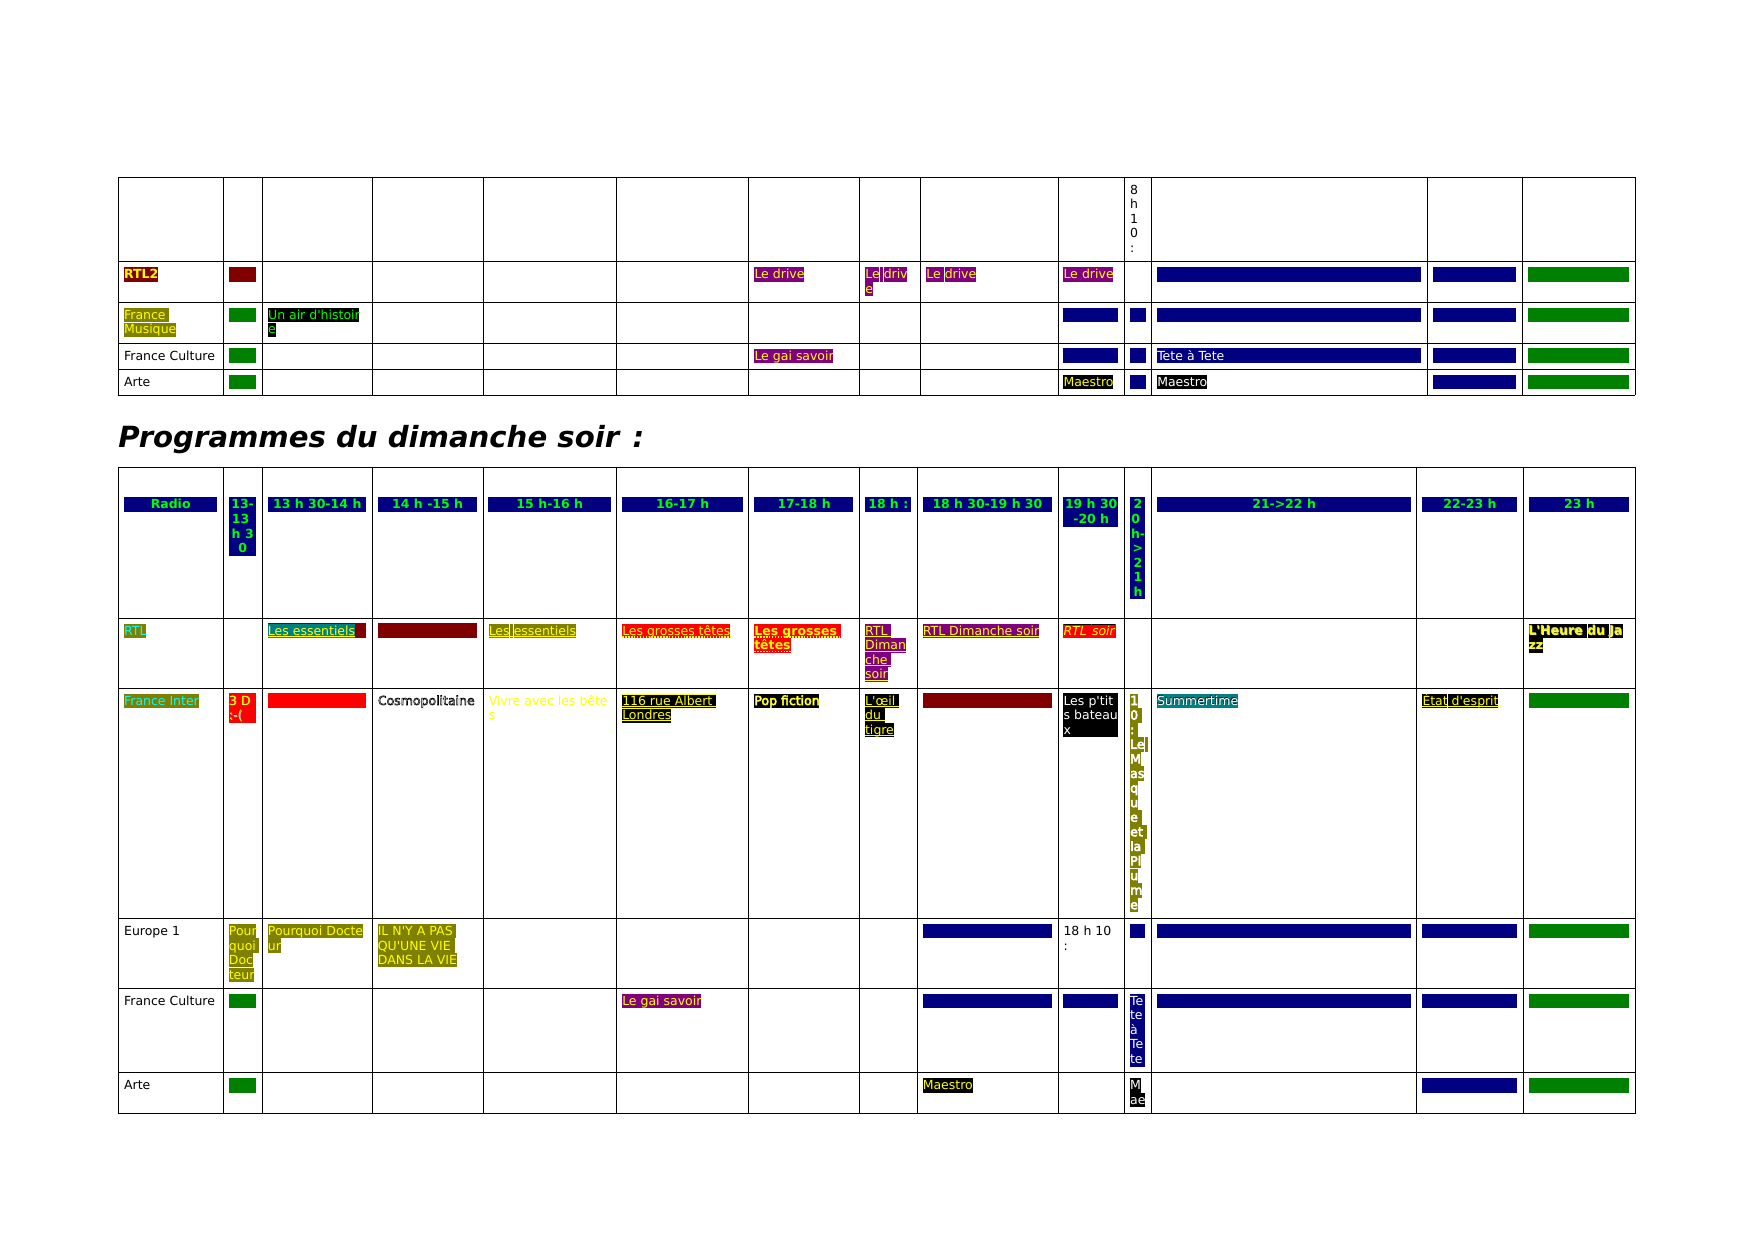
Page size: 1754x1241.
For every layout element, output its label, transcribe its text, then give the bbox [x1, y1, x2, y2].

table_cell Maestro [1059, 370, 1124, 395]
table_cell [1428, 178, 1522, 261]
table_cell [1125, 370, 1151, 395]
table_cell [1417, 989, 1523, 1072]
table_cell [921, 344, 1058, 369]
table_cell RTL2 [119, 262, 223, 302]
table_cell L'œil du tigre [860, 689, 917, 918]
table_cell [617, 344, 748, 369]
table_cell [1125, 344, 1151, 369]
table_cell [1152, 262, 1427, 302]
table_cell [263, 989, 372, 1072]
table_header 15 h-16 h [484, 468, 616, 618]
table_cell Le gai savoir [617, 989, 748, 1072]
table_cell [1428, 344, 1522, 369]
table_cell [860, 1073, 917, 1113]
table_cell [224, 989, 262, 1072]
table_cell [617, 1073, 748, 1113]
table_cell [1524, 989, 1635, 1072]
table_cell [224, 1073, 262, 1113]
table_cell Tete à Tete [1152, 344, 1427, 369]
table_cell 8 h 10 : [1125, 178, 1151, 261]
table_cell [1523, 262, 1635, 302]
table_cell [1524, 1073, 1635, 1113]
table_cell France Inter [119, 689, 223, 918]
table_cell France Musique [119, 303, 223, 343]
table_cell Les essentiels [263, 619, 372, 688]
table_cell Les grosses têtes [749, 619, 859, 688]
table_cell [224, 178, 262, 261]
table_header 18 h 30-19 h 30 [918, 468, 1058, 618]
table_header 13 h 30-14 h [263, 468, 372, 618]
table_header 17-18 h [749, 468, 859, 618]
table_cell [749, 989, 859, 1072]
table_cell [224, 262, 262, 302]
table_cell [484, 262, 616, 302]
table_cell [373, 178, 483, 261]
table_cell [918, 919, 1058, 988]
table_cell Maestro [918, 1073, 1058, 1113]
table_cell [484, 919, 616, 988]
table_cell [617, 919, 748, 988]
table_cell [373, 989, 483, 1072]
table_cell [224, 303, 262, 343]
table_cell RTL Dimanche soir [860, 619, 917, 688]
table_cell [1428, 303, 1522, 343]
table_cell [263, 1073, 372, 1113]
table_cell [484, 178, 616, 261]
table_cell [1152, 919, 1416, 988]
table_cell [484, 989, 616, 1072]
table_cell [918, 689, 1058, 918]
table_cell Mae [1125, 1073, 1151, 1113]
table_header Radio [119, 468, 223, 618]
table_header 18 h : [860, 468, 917, 618]
table_cell [1059, 178, 1124, 261]
table_cell [484, 1073, 616, 1113]
table_cell Un air d'histoire [263, 303, 372, 343]
table_cell [263, 689, 372, 918]
table_cell Arte [119, 370, 223, 395]
table_cell [918, 989, 1058, 1072]
table_cell RTL [119, 619, 223, 688]
table_cell [860, 344, 920, 369]
table_cell Le drive [749, 262, 859, 302]
table_cell [749, 178, 859, 261]
table_cell 116 rue Albert Londres [617, 689, 748, 918]
table_header 23 h [1524, 468, 1635, 618]
table_cell France Culture [119, 344, 223, 369]
table_cell [1125, 919, 1151, 988]
table_cell [1059, 344, 1124, 369]
table_cell [1417, 619, 1523, 688]
table_cell [921, 178, 1058, 261]
table_cell [860, 178, 920, 261]
table_cell [263, 178, 372, 261]
table_cell [373, 370, 483, 395]
table_header 20 h->21 h [1125, 468, 1151, 618]
table_cell État d'esprit [1417, 689, 1523, 918]
table_cell [373, 619, 483, 688]
table_cell [484, 370, 616, 395]
table_cell [484, 303, 616, 343]
table_cell Europe 1 [119, 919, 223, 988]
table_cell Les essentiels [484, 619, 616, 688]
table_cell [224, 619, 262, 688]
table_cell [224, 370, 262, 395]
table_cell Arte [119, 1073, 223, 1113]
table_header 14 h -15 h [373, 468, 483, 618]
table_cell Vivre avec les bêtes [484, 689, 616, 918]
table_cell [373, 262, 483, 302]
table_cell [263, 370, 372, 395]
table_cell RTL soir [1059, 619, 1124, 688]
table_cell [263, 262, 372, 302]
table_cell [1428, 370, 1522, 395]
table_cell [1523, 178, 1635, 261]
table_cell [224, 344, 262, 369]
table_cell [1152, 1073, 1416, 1113]
table_cell Le drive [921, 262, 1058, 302]
table_cell [1523, 370, 1635, 395]
table_cell Pourquoi Docteur [224, 919, 262, 988]
table_cell [617, 178, 748, 261]
table_cell Summertime [1152, 689, 1416, 918]
table_cell 3 D :-( [224, 689, 262, 918]
table_cell [749, 370, 859, 395]
table_cell [1059, 989, 1124, 1072]
table_cell France Culture [119, 989, 223, 1072]
subtitle Programmes du dimanche soir : [118, 420, 1636, 454]
table_cell [617, 262, 748, 302]
table_cell [617, 303, 748, 343]
table_cell [119, 178, 223, 261]
table_cell [373, 344, 483, 369]
table_cell [1152, 178, 1427, 261]
table_cell 18 h 10 : [1059, 919, 1124, 988]
table_cell 10 : Le Masque et la Plume [1125, 689, 1151, 918]
table_cell [1428, 262, 1522, 302]
table_cell [749, 1073, 859, 1113]
table_header 13-13 h 30 [224, 468, 262, 618]
table_cell Les p'tits bateaux [1059, 689, 1124, 918]
table_cell [1523, 344, 1635, 369]
table_cell [1059, 303, 1124, 343]
table_cell Les grosses têtes [617, 619, 748, 688]
table_cell [921, 303, 1058, 343]
table_cell [860, 303, 920, 343]
table_cell Le drive [1059, 262, 1124, 302]
table_cell [1152, 303, 1427, 343]
table_cell [921, 370, 1058, 395]
table_cell [1125, 303, 1151, 343]
table_cell [1417, 919, 1523, 988]
table_cell [1523, 303, 1635, 343]
table_cell [749, 303, 859, 343]
table_cell [1152, 619, 1416, 688]
table_cell [1125, 619, 1151, 688]
table_cell [373, 303, 483, 343]
table_cell Pourquoi Docteur [263, 919, 372, 988]
table_cell [860, 370, 920, 395]
table_cell [1524, 689, 1635, 918]
table_cell L'Heure du Jazz [1524, 619, 1635, 688]
table_header 16-17 h [617, 468, 748, 618]
table_cell Tete à Tete [1125, 989, 1151, 1072]
table_header 22-23 h [1417, 468, 1523, 618]
table_cell Le gai savoir [749, 344, 859, 369]
table_cell [484, 344, 616, 369]
table_cell [1417, 1073, 1523, 1113]
table_cell [749, 919, 859, 988]
table_cell IL N'Y A PAS QU'UNE VIE DANS LA VIE [373, 919, 483, 988]
table_cell RTL Dimanche soir [918, 619, 1058, 688]
table_header 19 h 30-20 h [1059, 468, 1124, 618]
table_cell Pop fiction [749, 689, 859, 918]
table_cell Maestro [1152, 370, 1427, 395]
table_cell Le drive [860, 262, 920, 302]
table_cell [1125, 262, 1151, 302]
table_cell [1524, 919, 1635, 988]
table_cell Cosmopolitaine [373, 689, 483, 918]
table_cell [617, 370, 748, 395]
table_cell [860, 919, 917, 988]
table_cell [1152, 989, 1416, 1072]
table_header 21->22 h [1152, 468, 1416, 618]
table_cell [1059, 1073, 1124, 1113]
table_cell [373, 1073, 483, 1113]
table_cell [860, 989, 917, 1072]
table_cell [263, 344, 372, 369]
